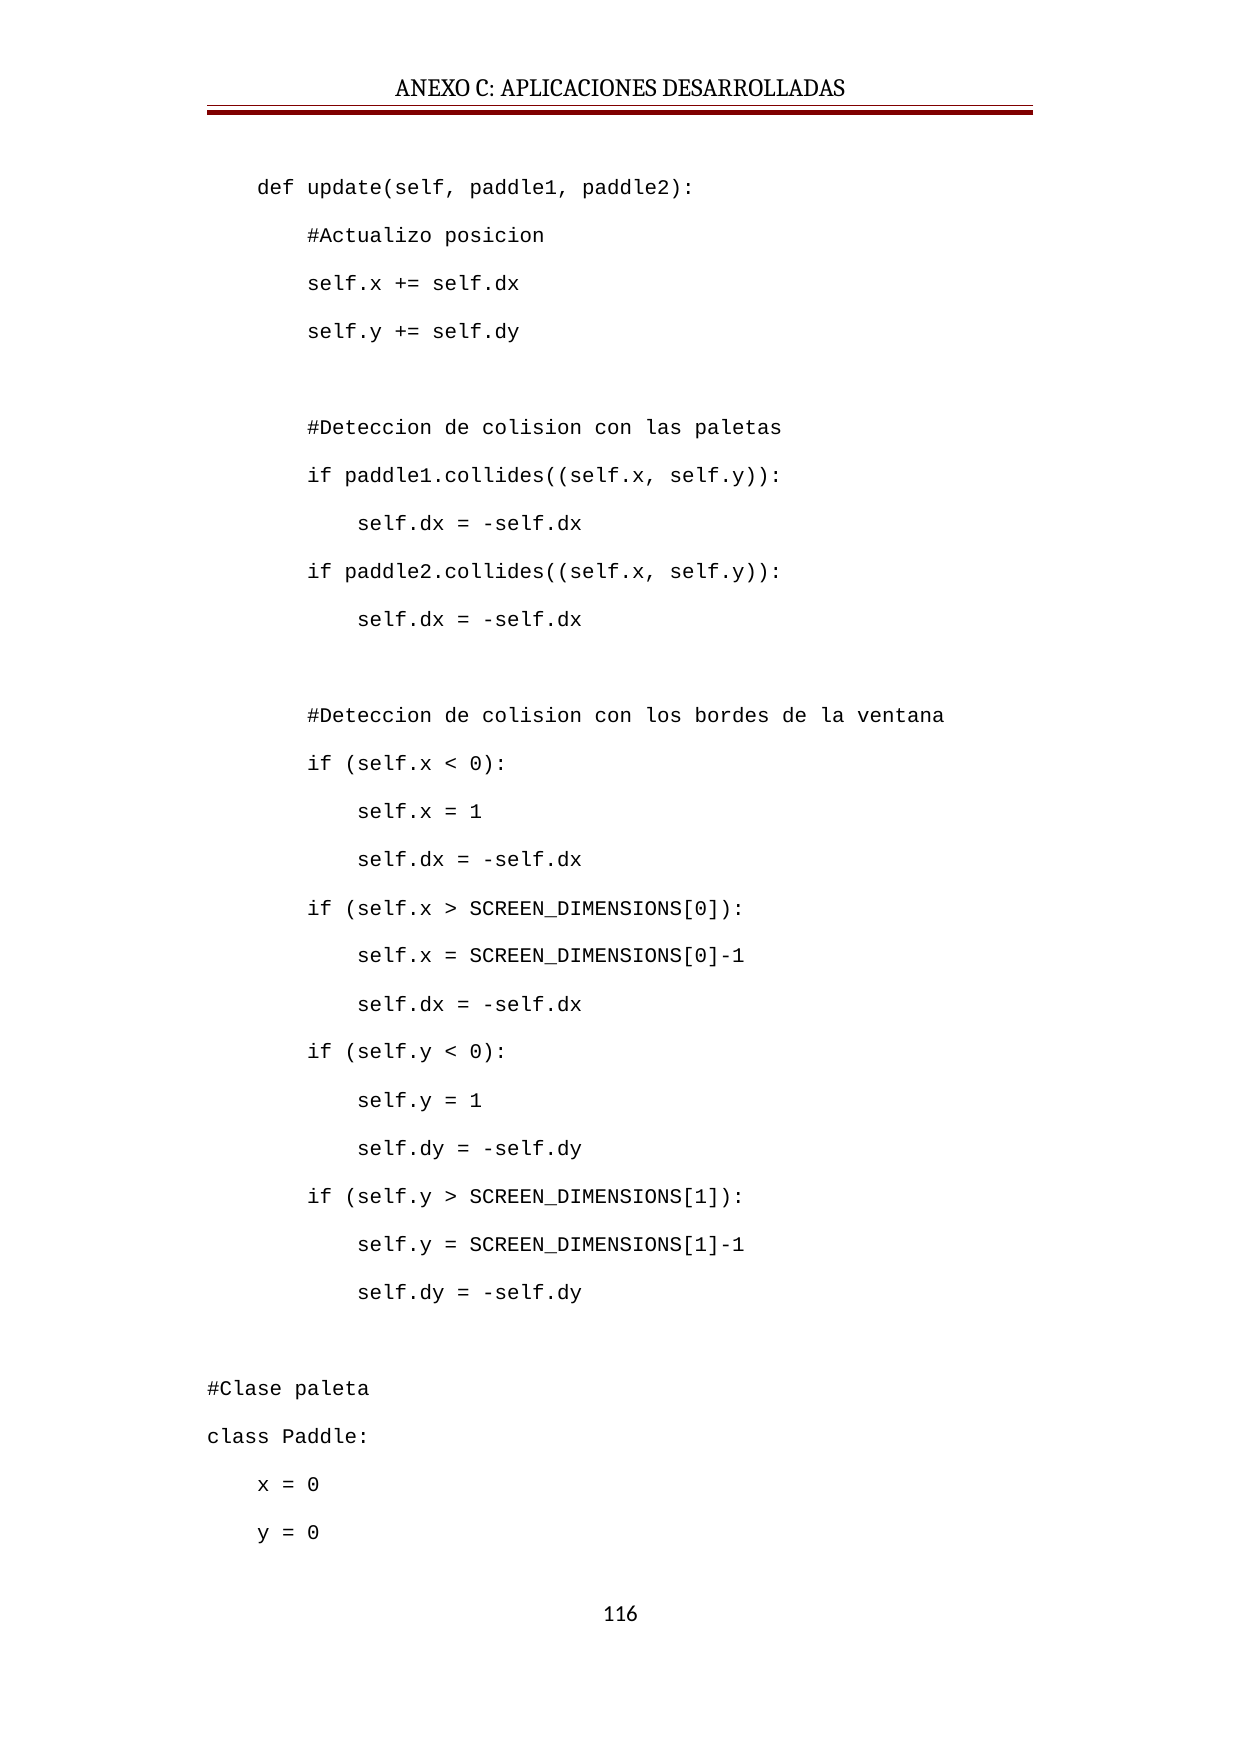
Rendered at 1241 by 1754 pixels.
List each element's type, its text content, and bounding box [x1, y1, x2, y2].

text self.dx = -self.dx [207, 609, 1033, 633]
text self.x = 1 [207, 801, 1033, 825]
text self.dy = -self.dy [207, 1282, 1033, 1305]
text #Clase paleta [207, 1378, 1033, 1401]
text self.dy = -self.dy [207, 1138, 1033, 1161]
text self.y += self.dy [207, 321, 1033, 345]
text self.x += self.dx [207, 273, 1033, 297]
text if paddle2.collides((self.x, self.y)): [207, 561, 1033, 585]
text if (self.y < 0): [207, 1042, 1033, 1065]
text self.dx = -self.dx [207, 513, 1033, 537]
text #Actualizo posicion [207, 225, 1033, 249]
text if (self.x < 0): [207, 753, 1033, 777]
text #Deteccion de colision con los bordes de la ventana [207, 705, 1033, 729]
text if paddle1.collides((self.x, self.y)): [207, 465, 1033, 489]
text x = 0 [207, 1474, 1033, 1497]
text y = 0 [207, 1522, 1033, 1545]
text def update(self, paddle1, paddle2): [207, 177, 1033, 201]
text self.y = 1 [207, 1089, 1033, 1113]
text self.dx = -self.dx [207, 993, 1033, 1017]
text if (self.y > SCREEN_DIMENSIONS[1]): [207, 1186, 1033, 1209]
text self.y = SCREEN_DIMENSIONS[1]-1 [207, 1234, 1033, 1257]
text #Deteccion de colision con las paletas [207, 417, 1033, 441]
text self.dx = -self.dx [207, 849, 1033, 873]
text self.x = SCREEN_DIMENSIONS[0]-1 [207, 946, 1033, 969]
text class Paddle: [207, 1426, 1033, 1449]
text if (self.x > SCREEN_DIMENSIONS[0]): [207, 897, 1033, 921]
